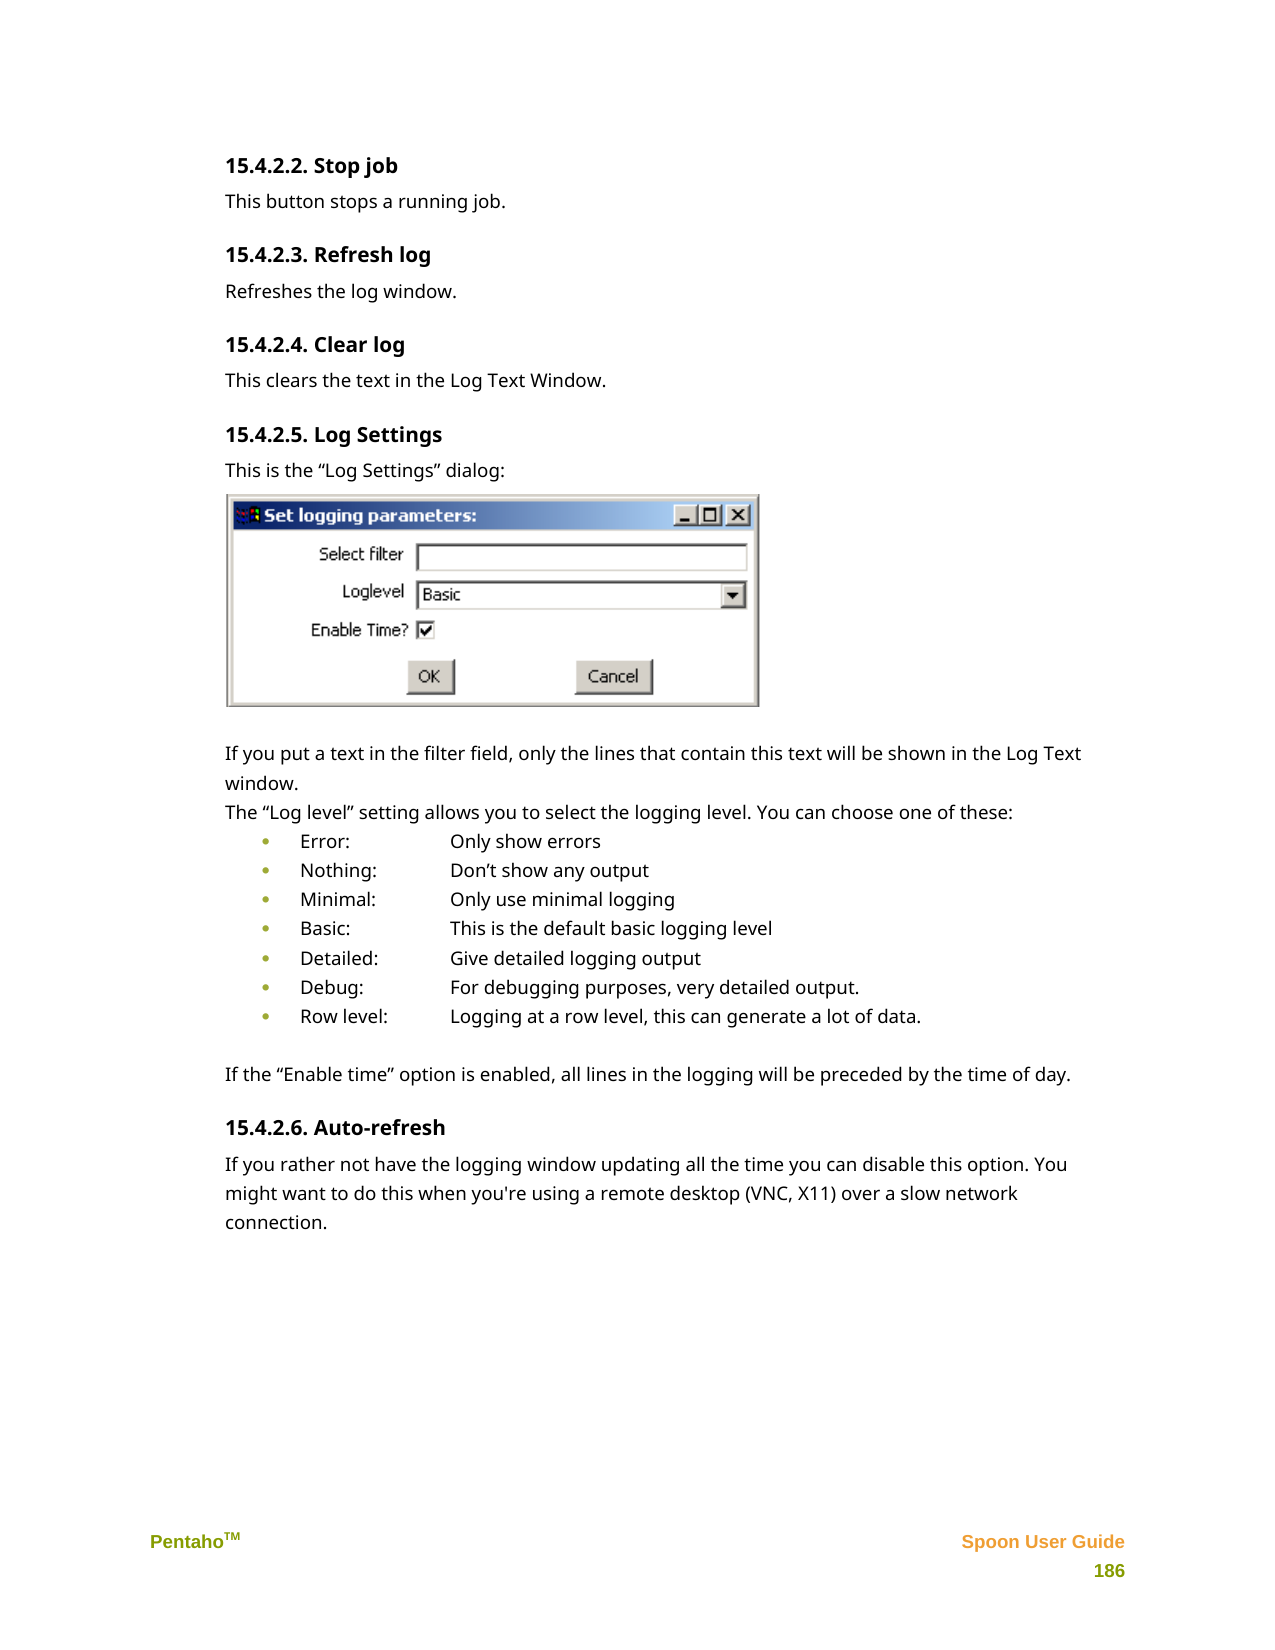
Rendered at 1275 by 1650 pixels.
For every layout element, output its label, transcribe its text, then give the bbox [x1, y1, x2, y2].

subtitle 15.4.2.6. Auto-refresh [225, 1112, 1125, 1142]
text This clears the text in the Log Text Window. [225, 364, 1125, 394]
text This is the “Log Settings” dialog: [225, 454, 1125, 483]
list Basic: This is the default basic logging level [262, 912, 1125, 942]
text If the “Enable time” option is enabled, all lines in the logging will be preceded by the time of day. [225, 1058, 1125, 1087]
list Detailed: Give detailed logging output [262, 942, 1125, 971]
subtitle 15.4.2.4. Clear log [225, 329, 1125, 358]
subtitle 15.4.2.2. Stop job [225, 150, 1125, 179]
text If you put a text in the filter field, only the lines that contain this text will be shown in the Log Text window. [225, 737, 1125, 796]
text Refreshes the log window. [225, 275, 1125, 304]
list Minimal: Only use minimal logging [262, 883, 1125, 912]
subtitle 15.4.2.3. Refresh log [225, 239, 1125, 269]
list Error: Only show errors [262, 825, 1125, 854]
list Nothing: Don’t show any output [262, 854, 1125, 883]
list Row level: Logging at a row level, this can generate a lot of data. [262, 1000, 1125, 1029]
text This button stops a running job. [225, 185, 1125, 214]
text The “Log level” setting allows you to select the logging level. You can choose one of these: [225, 796, 1125, 825]
text If you rather not have the logging window updating all the time you can disable this option. You might want to do this when you're using a remote desktop (VNC, X11) over a slow network connection. [225, 1148, 1125, 1235]
subtitle 15.4.2.5. Log Settings [225, 419, 1125, 448]
list Debug: For debugging purposes, very detailed output. [262, 971, 1125, 1000]
